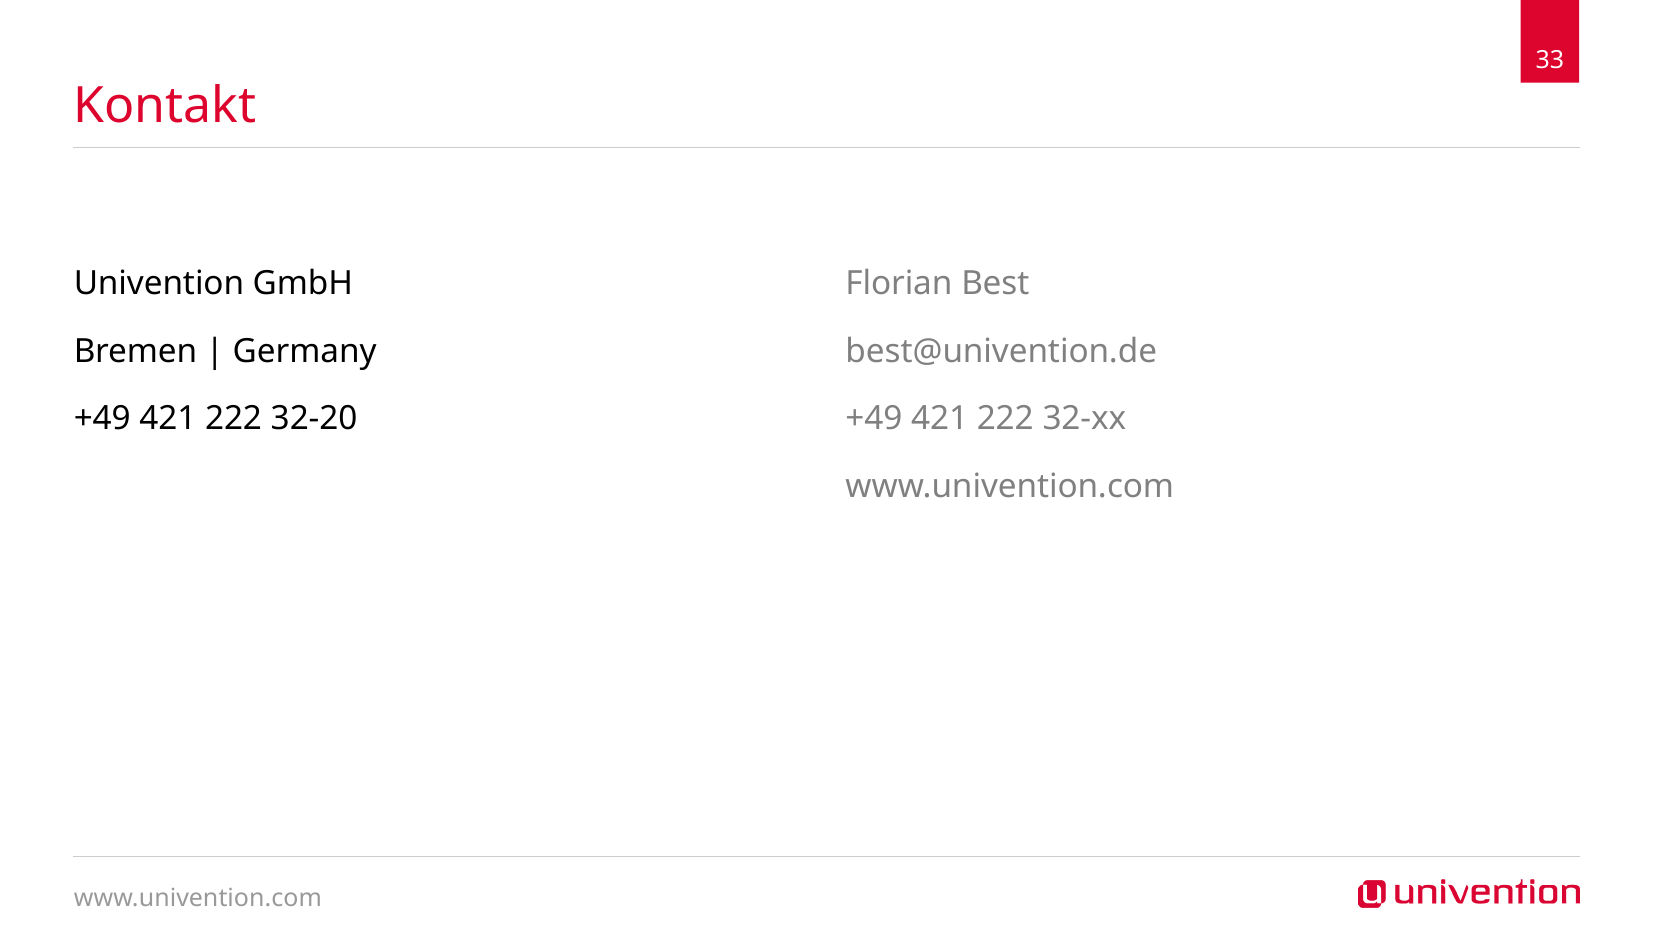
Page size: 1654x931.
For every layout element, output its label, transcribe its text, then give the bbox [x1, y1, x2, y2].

list Univention GmbH Bremen | Germany +49 421 222 32-20 [73, 236, 809, 518]
title Kontakt [73, 59, 1580, 148]
picture [1358, 879, 1580, 908]
list Florian Best best@univention.de +49 421 222 32-xx www.univention.com [845, 236, 1581, 827]
